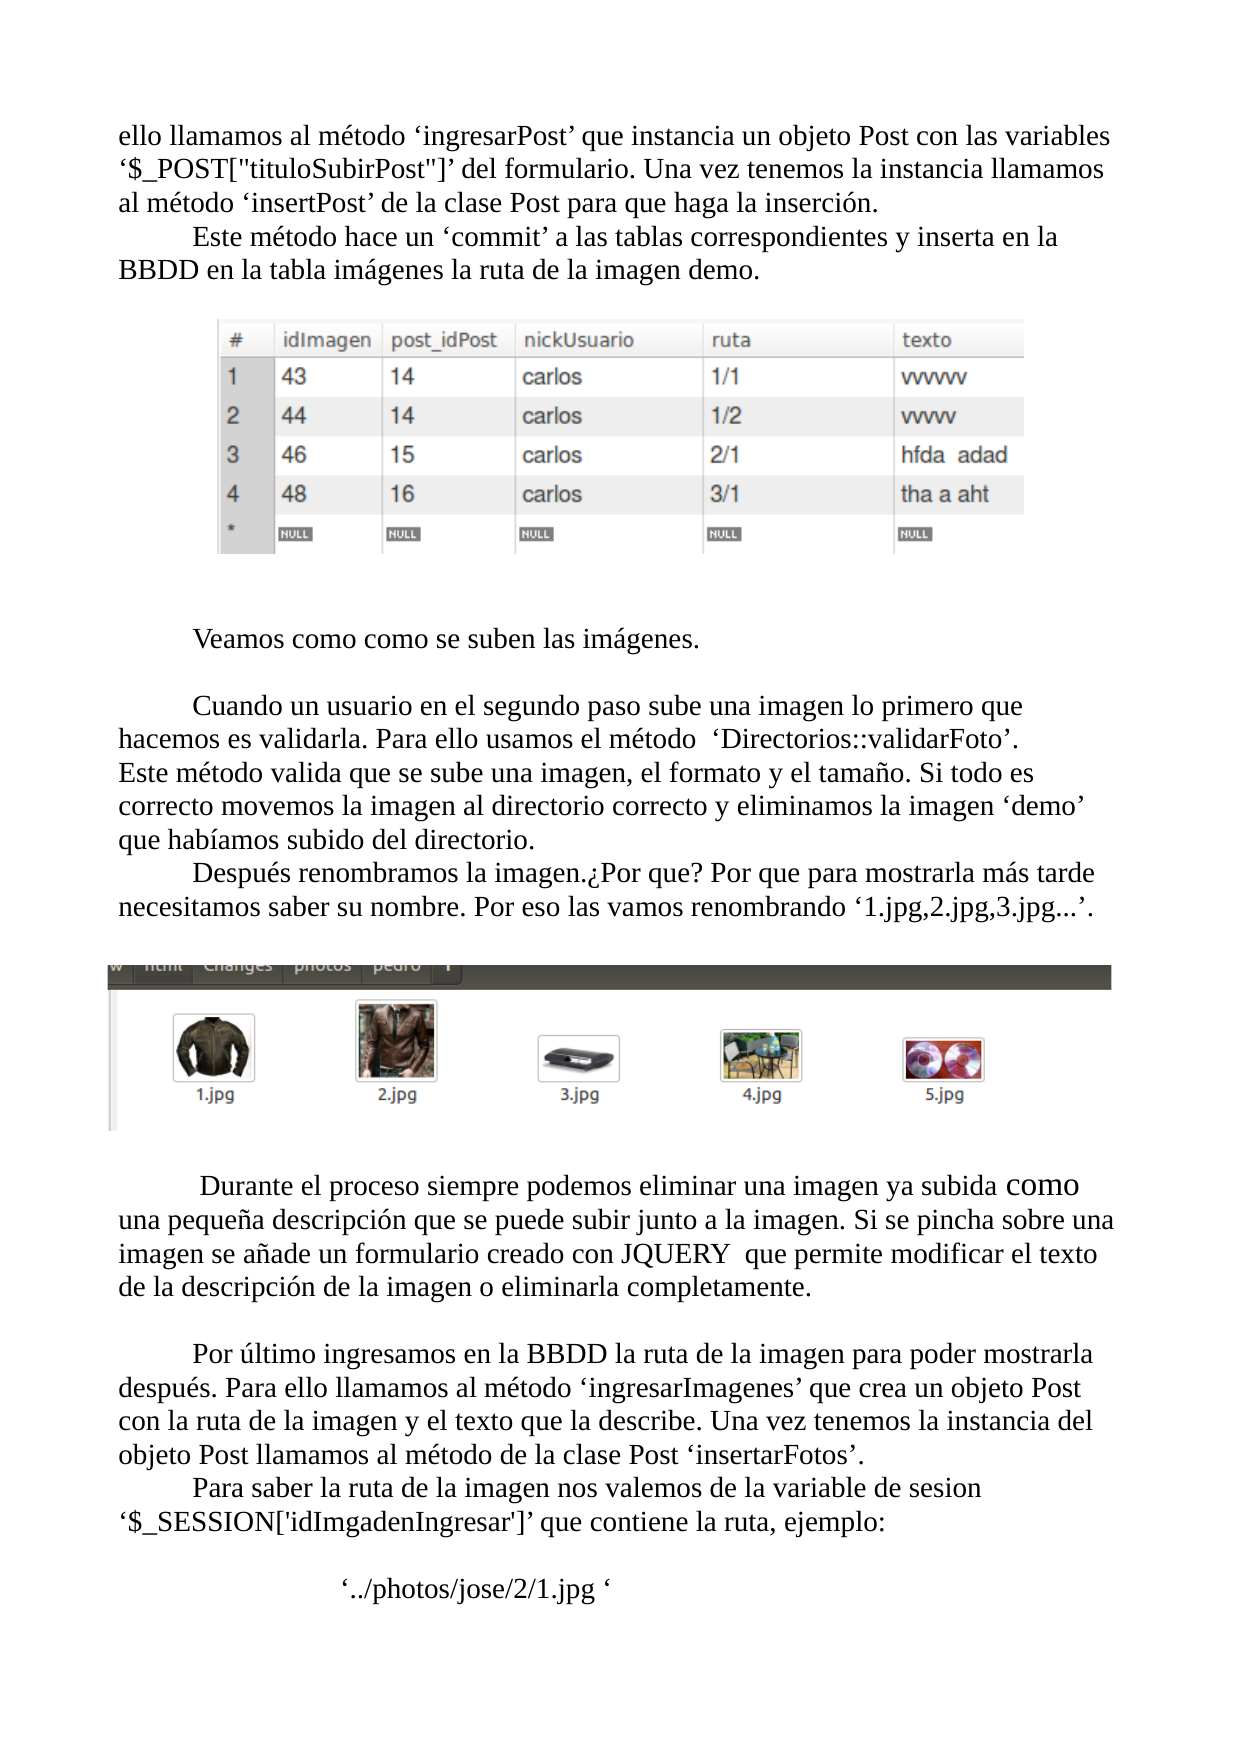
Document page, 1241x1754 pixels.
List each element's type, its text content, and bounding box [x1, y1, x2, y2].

picture [107, 965, 1112, 1131]
text Después renombramos la imagen.¿Por que? Por que para mostrarla más tarde necesitamos saber su nombre. Por eso las vamos renombrando ‘1.jpg,2.jpg,3.jpg...’. [118, 856, 1122, 923]
text Cuando un usuario en el segundo paso sube una imagen lo primero que hacemos es validarla. Para ello usamos el método ‘Directorios::validarFoto’. [118, 688, 1122, 755]
text Este método valida que se sube una imagen, el formato y el tamaño. Si todo es correcto movemos la imagen al directorio correcto y eliminamos la imagen ‘demo’ que habíamos subido del directorio. [118, 755, 1122, 856]
text ‘../photos/jose/2/1.jpg ‘ [118, 1571, 1122, 1605]
text Por último ingresamos en la BBDD la ruta de la imagen para poder mostrarla después. Para ello llamamos al método ‘ingresarImagenes’ que crea un objeto Post con la ruta de la imagen y el texto que la describe. Una vez tenemos la instancia del objeto Post llamamos al método de la clase Post ‘insertarFotos’. [118, 1336, 1122, 1471]
text Para saber la ruta de la imagen nos valemos de la variable de sesion ‘$_SESSION['idImgadenIngresar']’ que contiene la ruta, ejemplo: [118, 1471, 1122, 1538]
picture [216, 319, 1024, 554]
text Este método hace un ‘commit’ a las tablas correspondientes y inserta en la BBDD en la tabla imágenes la ruta de la imagen demo. [118, 219, 1122, 286]
text ello llamamos al método ‘ingresarPost’ que instancia un objeto Post con las variables ‘$_POST["tituloSubirPost"]’ del formulario. Una vez tenemos la instancia llamamos al método ‘insertPost’ de la clase Post para que haga la inserción. [118, 118, 1122, 219]
text Veamos como como se suben las imágenes. [118, 621, 1122, 654]
text Durante el proceso siempre podemos eliminar una imagen ya subida como una pequeña descripción que se puede subir junto a la imagen. Si se pincha sobre una imagen se añade un formulario creado con JQUERY que permite modificar el texto de la descripción de la imagen o eliminarla completamente. [118, 1164, 1122, 1303]
